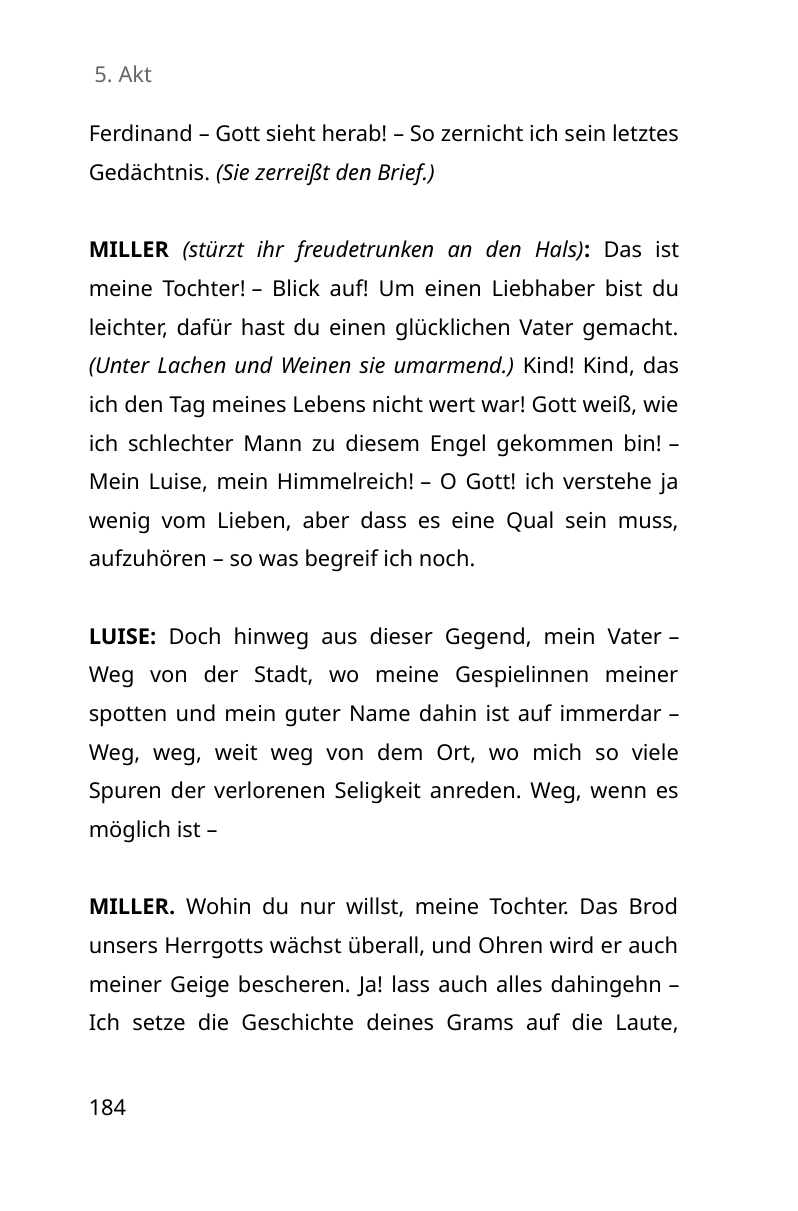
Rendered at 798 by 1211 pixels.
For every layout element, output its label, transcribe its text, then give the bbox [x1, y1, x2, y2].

text MILLER. Wohin du nur willst, meine Tochter. Das Brod unsers Herrgotts wächst überall, und Ohren wird er auch meiner Geige bescheren. Ja! lass auch alles dahingehn – Ich setze die Geschichte deines Grams auf die Laute, [88, 864, 679, 1037]
text MILLER (stürzt ihr freudetrunken an den Hals): Das ist meine Tochter! – Blick auf! Um einen Liebhaber bist du leichter, dafür hast du einen glücklichen Vater gemacht. (Unter Lachen und Weinen sie umarmend.) Kind! Kind, das ich den Tag meines Lebens nicht wert war! Gott weiß, wie ich schlechter Mann zu diesem Engel gekommen bin! – Mein Luise, mein Himmelreich! – O Gott! ich verstehe ja wenig vom Lieben, aber dass es eine Qual sein muss, aufzuhören – so was begreif ich noch. [88, 207, 679, 573]
text Ferdinand – Gott sieht herab! – So zernicht ich sein letztes Gedächtnis. (Sie zerreißt den Brief.) [88, 118, 679, 187]
text LUISE: Doch hinweg aus dieser Gegend, mein Vater – Weg von der Stadt, wo meine Gespielinnen meiner spotten und mein guter Name dahin ist auf immerdar – Weg, weg, weit weg von dem Ort, wo mich so viele Spuren der verlorenen Seligkeit anreden. Weg, wenn es möglich ist – [88, 594, 679, 844]
